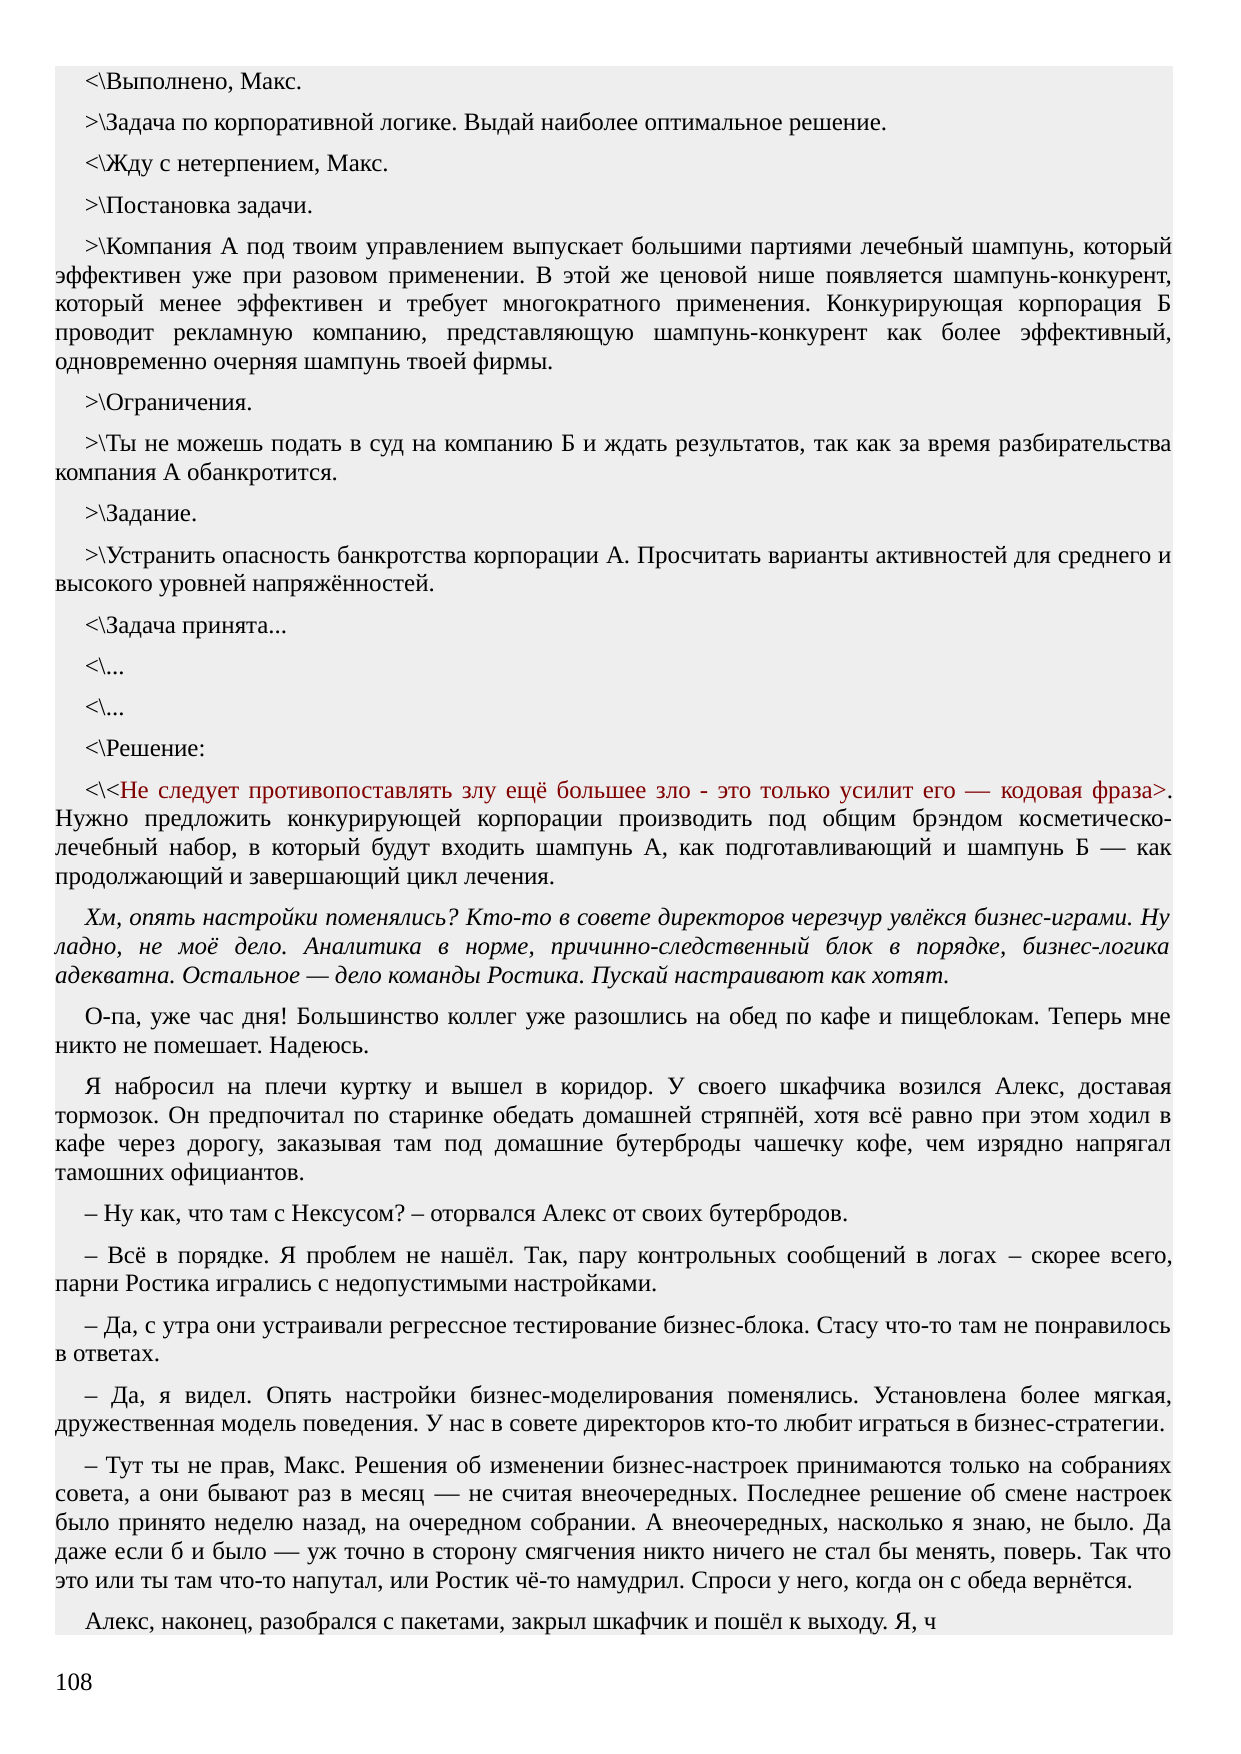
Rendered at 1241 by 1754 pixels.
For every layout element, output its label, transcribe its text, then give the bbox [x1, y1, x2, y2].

text >\Задача по корпоративной логике. Выдай наиболее оптимальное решение. [55, 107, 1173, 136]
text >\Устранить опасность банкротства корпорации А. Просчитать варианты активностей для среднего и высокого уровней напряжённостей. [55, 540, 1173, 597]
text <\Выполнено, Макс. [55, 66, 1173, 95]
text <\Жду с нетерпением, Макс. [55, 148, 1173, 177]
text <\... [55, 651, 1173, 680]
text <\Задача принята... [55, 610, 1173, 638]
text <\Решение: [55, 733, 1173, 762]
text – Ну как, что там с Нексусом? – оторвался Алекс от своих бутербродов. [55, 1198, 1173, 1227]
text О-па, уже час дня! Большинство коллег уже разошлись на обед по кафе и пищеблокам. Теперь мне никто не помешает. Надеюсь. [55, 1001, 1173, 1058]
text >\Компания А под твоим управлением выпускает большими партиями лечебный шампунь, который эффективен уже при разовом применении. В этой же ценовой нише появляется шампунь-конкурент, который менее эффективен и требует многократного применения. Конкурирующая корпорация Б проводит рекламную компанию, представляющую шампунь-конкурент как более эффективный, одновременно очерняя шампунь твоей фирмы. [55, 231, 1173, 375]
text – Тут ты не прав, Макс. Решения об изменении бизнес-настроек принимаются только на собраниях совета, а они бывают раз в месяц — не считая внеочередных. Последнее решение об смене настроек было принято неделю назад, на очередном собрании. А внеочередных, насколько я знаю, не было. Да даже если б и было — уж точно в сторону смягчения никто ничего не стал бы менять, поверь. Так что это или ты там что-то напутал, или Ростик чё-то намудрил. Спроси у него, когда он с обеда вернётся. [55, 1450, 1173, 1593]
text – Да, я видел. Опять настройки бизнес-моделирования поменялись. Установлена более мягкая, дружественная модель поведения. У нас в совете директоров кто-то любит играться в бизнес-стратегии. [55, 1380, 1173, 1437]
text <\... [55, 692, 1173, 721]
text Алекс, наконец, разобрался с пакетами, закрыл шкафчик и пошёл к выходу. Я, ч [55, 1606, 1173, 1635]
text <\<Не следует противопоставлять злу ещё большее зло - это только усилит его — кодовая фраза>. Нужно предложить конкурирующей корпорации производить под общим брэндом косметическо-лечебный набор, в который будут входить шампунь А, как подготавливающий и шампунь Б — как продолжающий и завершающий цикл лечения. [55, 775, 1173, 890]
text – Всё в порядке. Я проблем не нашёл. Так, пару контрольных сообщений в логах – скорее всего, парни Ростика игрались с недопустимыми настройками. [55, 1240, 1173, 1297]
text >\Постановка задачи. [55, 190, 1173, 218]
text Хм, опять настройки поменялись? Кто-то в совете директоров черезчур увлёкся бизнес-играми. Ну ладно, не моё дело. Аналитика в норме, причинно-следственный блок в порядке, бизнес-логика адекватна. Остальное — дело команды Ростика. Пускай настраивают как хотят. [55, 902, 1173, 988]
text >\Ты не можешь подать в суд на компанию Б и ждать результатов, так как за время разбирательства компания А обанкротится. [55, 428, 1173, 486]
text >\Ограничения. [55, 387, 1173, 416]
text – Да, с утра они устраивали регрессное тестирование бизнес-блока. Стасу что-то там не понравилось в ответах. [55, 1310, 1173, 1367]
text >\Задание. [55, 498, 1173, 527]
text Я набросил на плечи куртку и вышел в коридор. У своего шкафчика возился Алекс, доставая тормозок. Он предпочитал по старинке обедать домашней стряпнёй, хотя всё равно при этом ходил в кафе через дорогу, заказывая там под домашние бутерброды чашечку кофе, чем изрядно напрягал тамошних официантов. [55, 1071, 1173, 1186]
